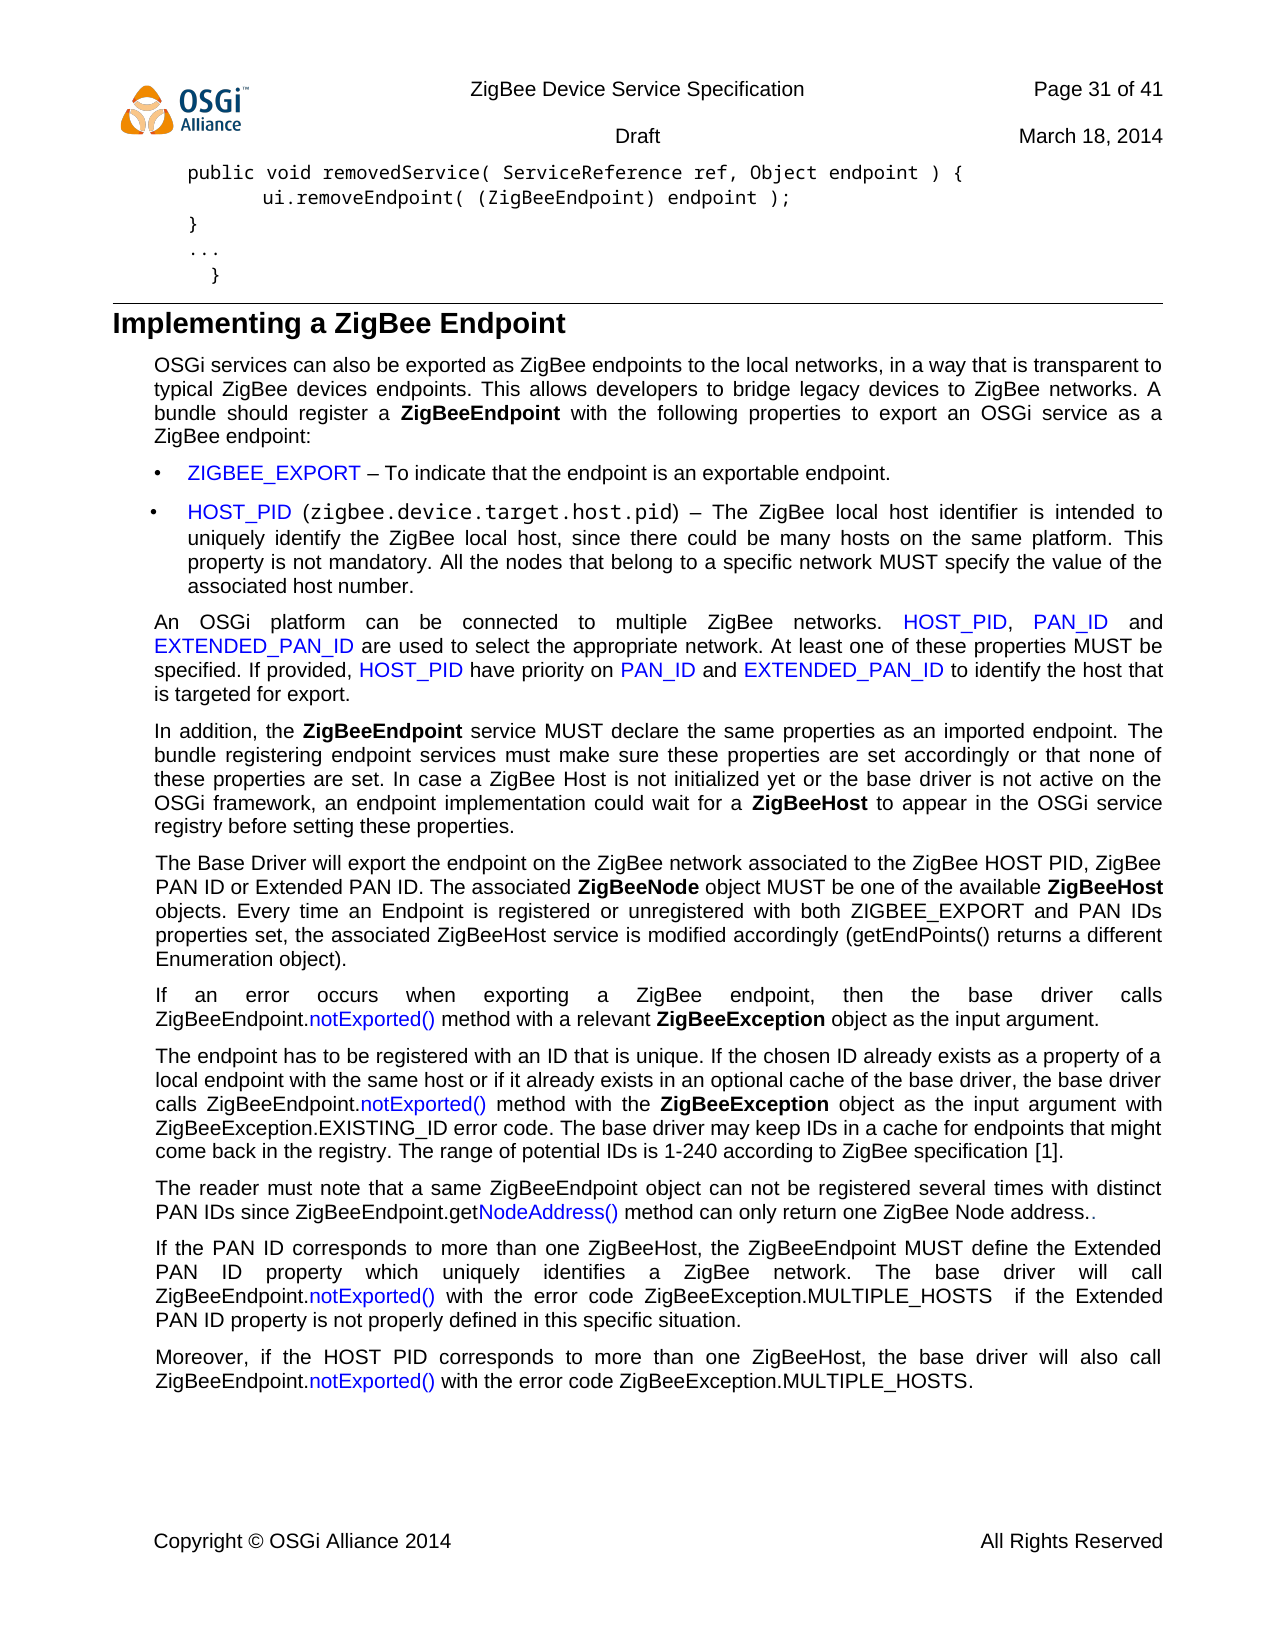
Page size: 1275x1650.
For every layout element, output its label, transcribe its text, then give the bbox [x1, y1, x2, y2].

text ... [153, 236, 1163, 261]
list In addition, the ZigBeeEndpoint service MUST declare the same properties as an imported endpoint. The bundle registering endpoint services must make sure these properties are set accordingly or that none of these properties are set. In case a ZigBee Host is not initialized yet or the base driver is not active on the OSGi framework, an endpoint implementation could wait for a ZigBeeHost to appear in the OSGi service registry before setting these properties. [154, 718, 1163, 838]
text } [153, 210, 1163, 236]
list The Base Driver will export the endpoint on the ZigBee network associated to the ZigBee HOST PID, ZigBee PAN ID or Extended PAN ID. The associated ZigBeeNode object MUST be one of the available ZigBeeHost objects. Every time an Endpoint is registered or unregistered with both ZIGBEE_EXPORT and PAN IDs properties set, the associated ZigBeeHost service is modified accordingly (getEndPoints() returns a different Enumeration object). [155, 851, 1163, 971]
text public void removedService( ServiceReference ref, Object endpoint ) { [153, 159, 1163, 184]
list If an error occurs when exporting a ZigBee endpoint, then the base driver calls ZigBeeEndpoint.notExported() method with a relevant ZigBeeException object as the input argument. [155, 983, 1163, 1031]
subtitle Implementing a ZigBee Endpoint [112, 304, 1163, 340]
text The endpoint has to be registered with an ID that is unique. If the chosen ID already exists as a property of a local endpoint with the same host or if it already exists in an optional cache of the base driver, the base driver calls ZigBeeEndpoint.notExported() method with the ZigBeeException object as the input argument with ZigBeeException.EXISTING_ID error code. The base driver may keep IDs in a cache for endpoints that might come back in the registry. The range of potential IDs is 1-240 according to ZigBee specification [1].. [155, 1043, 1163, 1163]
text The reader must note that a same ZigBeeEndpoint object can not be registered several times with distinct PAN IDs since ZigBeeEndpoint.getNodeAddress() method can only return one ZigBee Node address.. [155, 1176, 1163, 1224]
text If the PAN ID corresponds to more than one ZigBeeHost, the ZigBeeEndpoint MUST define the Extended PAN ID property which uniquely identifies a ZigBee network. The base driver will call ZigBeeEndpoint.notExported() with the error code ZigBeeException.MULTIPLE_HOSTS if the Extended PAN ID property is not properly defined in this specific situation. [155, 1236, 1163, 1332]
picture [113, 78, 257, 142]
list An OSGi platform can be connected to multiple ZigBee networks. HOST_PID, PAN_ID and EXTENDED_PAN_ID are used to select the appropriate network. At least one of these properties MUST be specified. If provided, HOST_PID have priority on PAN_ID and EXTENDED_PAN_ID to identify the host that is targeted for export. [154, 610, 1163, 706]
list ZIGBEE_EXPORT – To indicate that the endpoint is an exportable endpoint. [154, 461, 1163, 485]
list HOST_PID (zigbee.device.target.host.pid) – The ZigBee local host identifier is intended to uniquely identify the ZigBee local host, since there could be many hosts on the same platform. This property is not mandatory. All the nodes that belong to a specific network MUST specify the value of the associated host number. [150, 497, 1163, 598]
text Moreover, if the HOST PID corresponds to more than one ZigBeeHost, the base driver will also call ZigBeeEndpoint.notExported() with the error code ZigBeeException.MULTIPLE_HOSTS. [155, 1344, 1163, 1392]
text ui.removeEndpoint( (ZigBeeEndpoint) endpoint ); [153, 184, 1163, 210]
text } [153, 261, 1163, 287]
text OSGi services can also be exported as ZigBee endpoints to the local networks, in a way that is transparent to typical ZigBee devices endpoints. This allows developers to bridge legacy devices to ZigBee networks. A bundle should register a ZigBeeEndpoint with the following properties to export an OSGi service as a ZigBee endpoint: [154, 352, 1163, 448]
